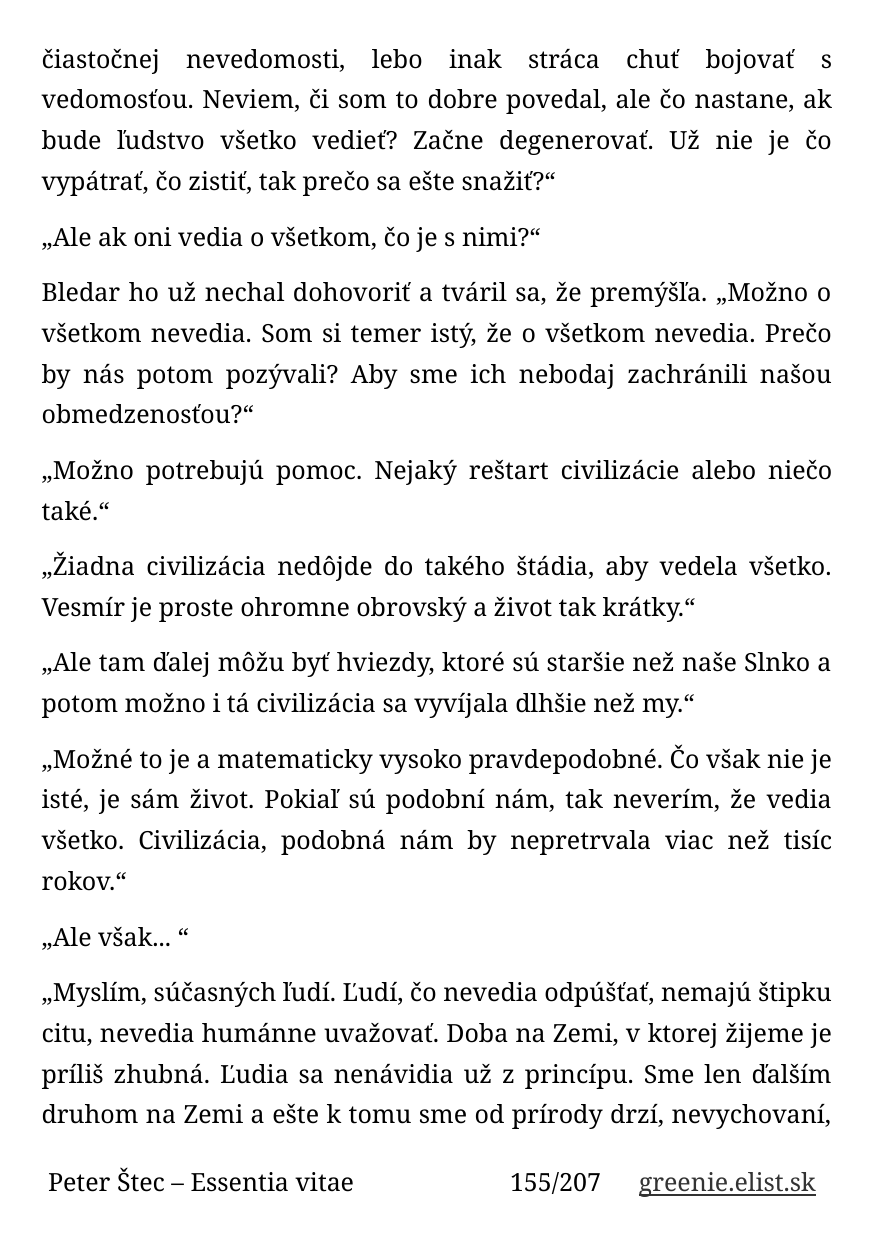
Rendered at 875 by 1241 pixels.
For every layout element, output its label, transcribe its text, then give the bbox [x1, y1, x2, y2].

text „Ale však... “ [41, 919, 833, 953]
text čiastočnej nevedomosti, lebo inak stráca chuť bojovať s vedomosťou. Neviem, či som to dobre povedal, ale čo nastane, ak bude ľudstvo všetko vedieť? Začne degenerovať. Už nie je čo vypátrať, čo zistiť, tak prečo sa ešte snažiť?“ [41, 41, 833, 198]
text „Ale ak oni vedia o všetkom, čo je s nimi?“ [41, 219, 833, 253]
text „Možné to je a matematicky vysoko pravdepodobné. Čo však nie je isté, je sám život. Pokiaľ sú podobní nám, tak neverím, že vedia všetko. Civilizácia, podobná nám by nepretrvala viac než tisíc rokov.“ [41, 741, 833, 898]
text „Ale tam ďalej môžu byť hviezdy, ktoré sú staršie než naše Slnko a potom možno i tá civilizácia sa vyvíjala dlhšie než my.“ [41, 645, 833, 720]
text „Myslím, súčasných ľudí. Ľudí, čo nevedia odpúšťať, nemajú štipku citu, nevedia humánne uvažovať. Doba na Zemi, v ktorej žijeme je príliš zhubná. Ľudia sa nenávidia už z princípu. Sme len ďalším druhom na Zemi a ešte k tomu sme od prírody drzí, nevychovaní, [41, 975, 833, 1131]
text „Možno potrebujú pomoc. Nejaký reštart civilizácie alebo niečo také.“ [41, 453, 833, 527]
text Bledar ho už nechal dohovoriť a tváril sa, že premýšľa. „Možno o všetkom nevedia. Som si temer istý, že o všetkom nevedia. Prečo by nás potom pozývali? Aby sme ich nebodaj zachránili našou obmedzenosťou?“ [41, 275, 833, 431]
text „Žiadna civilizácia nedôjde do takého štádia, aby vedela všetko. Vesmír je proste ohromne obrovský a život tak krátky.“ [41, 549, 833, 624]
